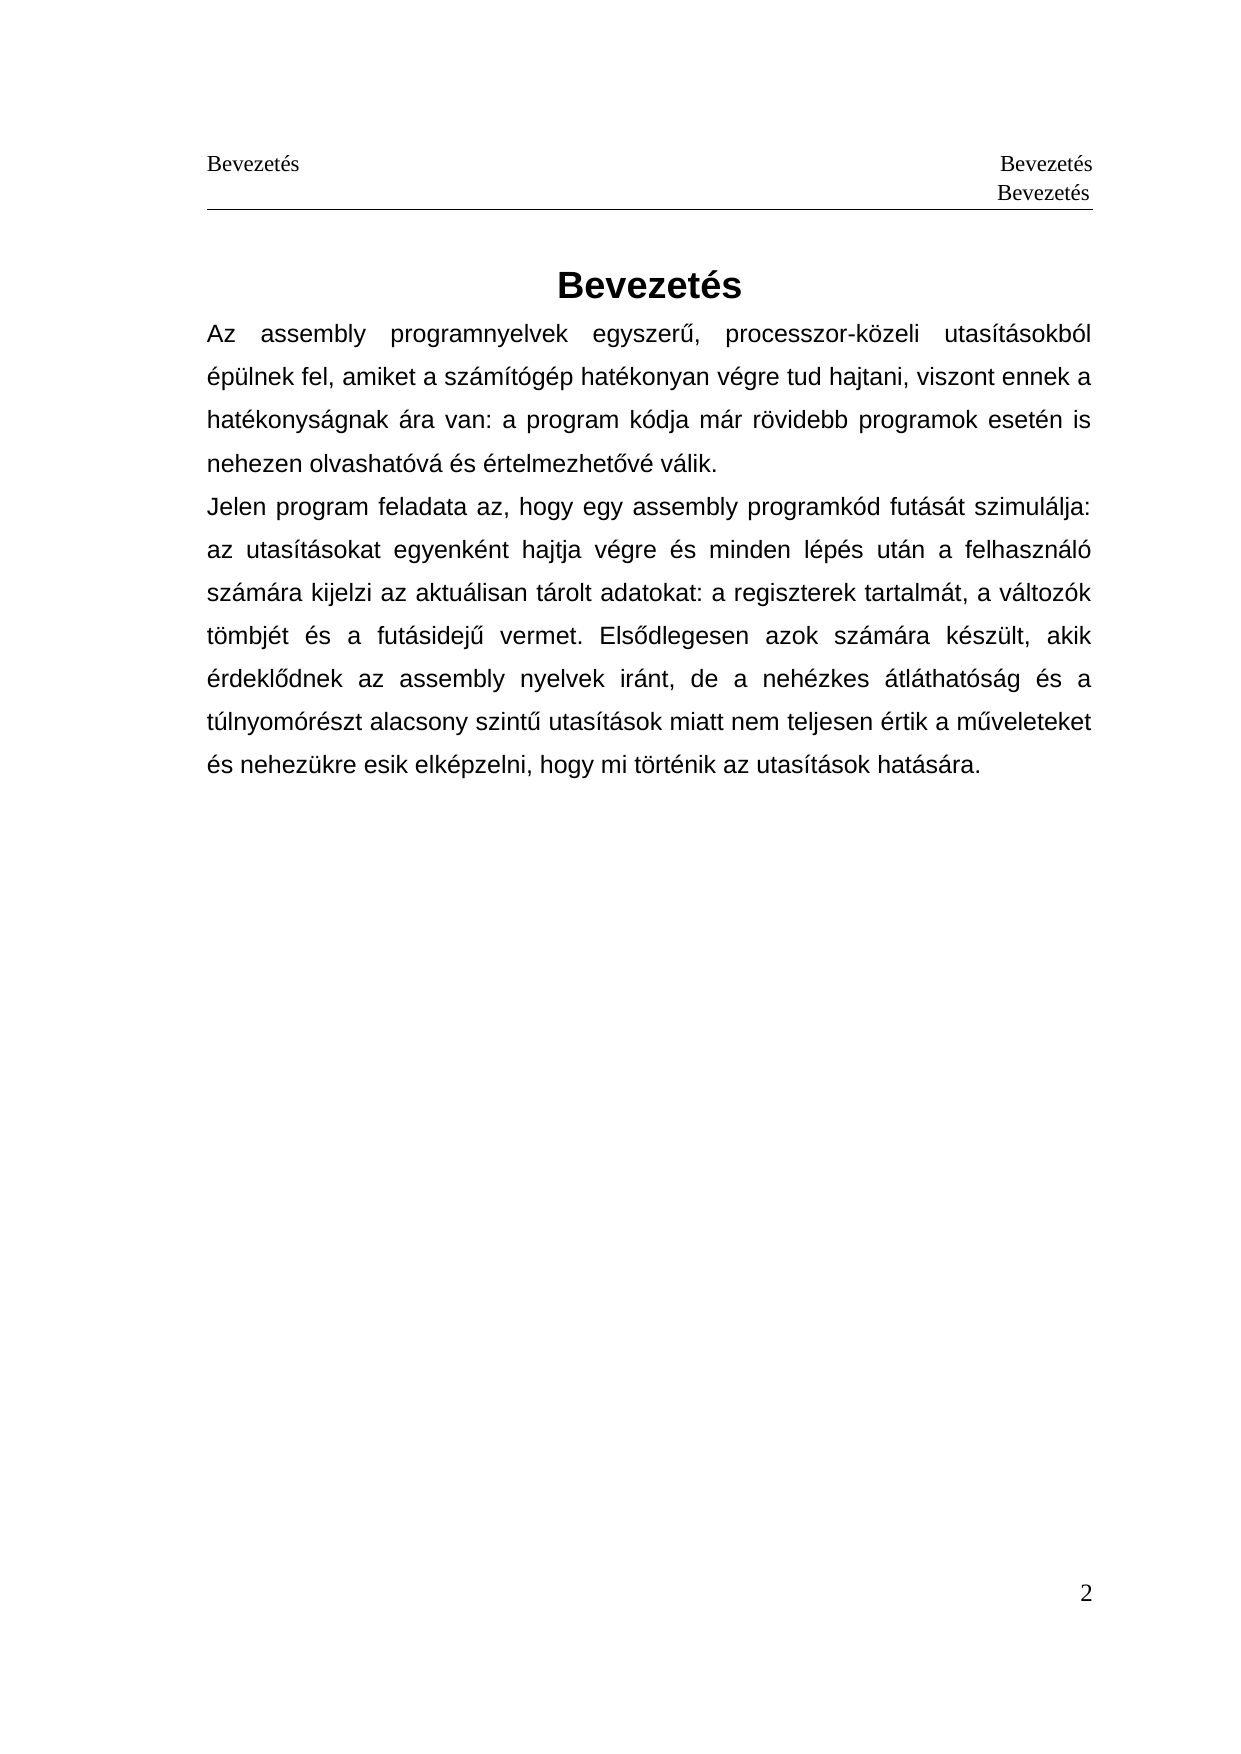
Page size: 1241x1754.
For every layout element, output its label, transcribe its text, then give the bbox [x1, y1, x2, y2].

text Az assembly programnyelvek egyszerű, processzor-közeli utasításokból épülnek fel, amiket a számítógép hatékonyan végre tud hajtani, viszont ennek a hatékonyságnak ára van: a program kódja már rövidebb programok esetén is nehezen olvashatóvá és értelmezhetővé válik. [207, 319, 1093, 477]
subtitle Bevezetés [207, 263, 1093, 307]
text Jelen program feladata az, hogy egy assembly programkód futását szimulálja: az utasításokat egyenként hajtja végre és minden lépés után a felhasználó számára kijelzi az aktuálisan tárolt adatokat: a regiszterek tartalmát, a változók tömbjét és a futásidejű vermet. Elsődlegesen azok számára készült, akik érdeklődnek az assembly nyelvek iránt, de a nehézkes átláthatóság és a túlnyomórészt alacsony szintű utasítások miatt nem teljesen értik a műveleteket és nehezükre esik elképzelni, hogy mi történik az utasítások hatására. [207, 492, 1093, 779]
